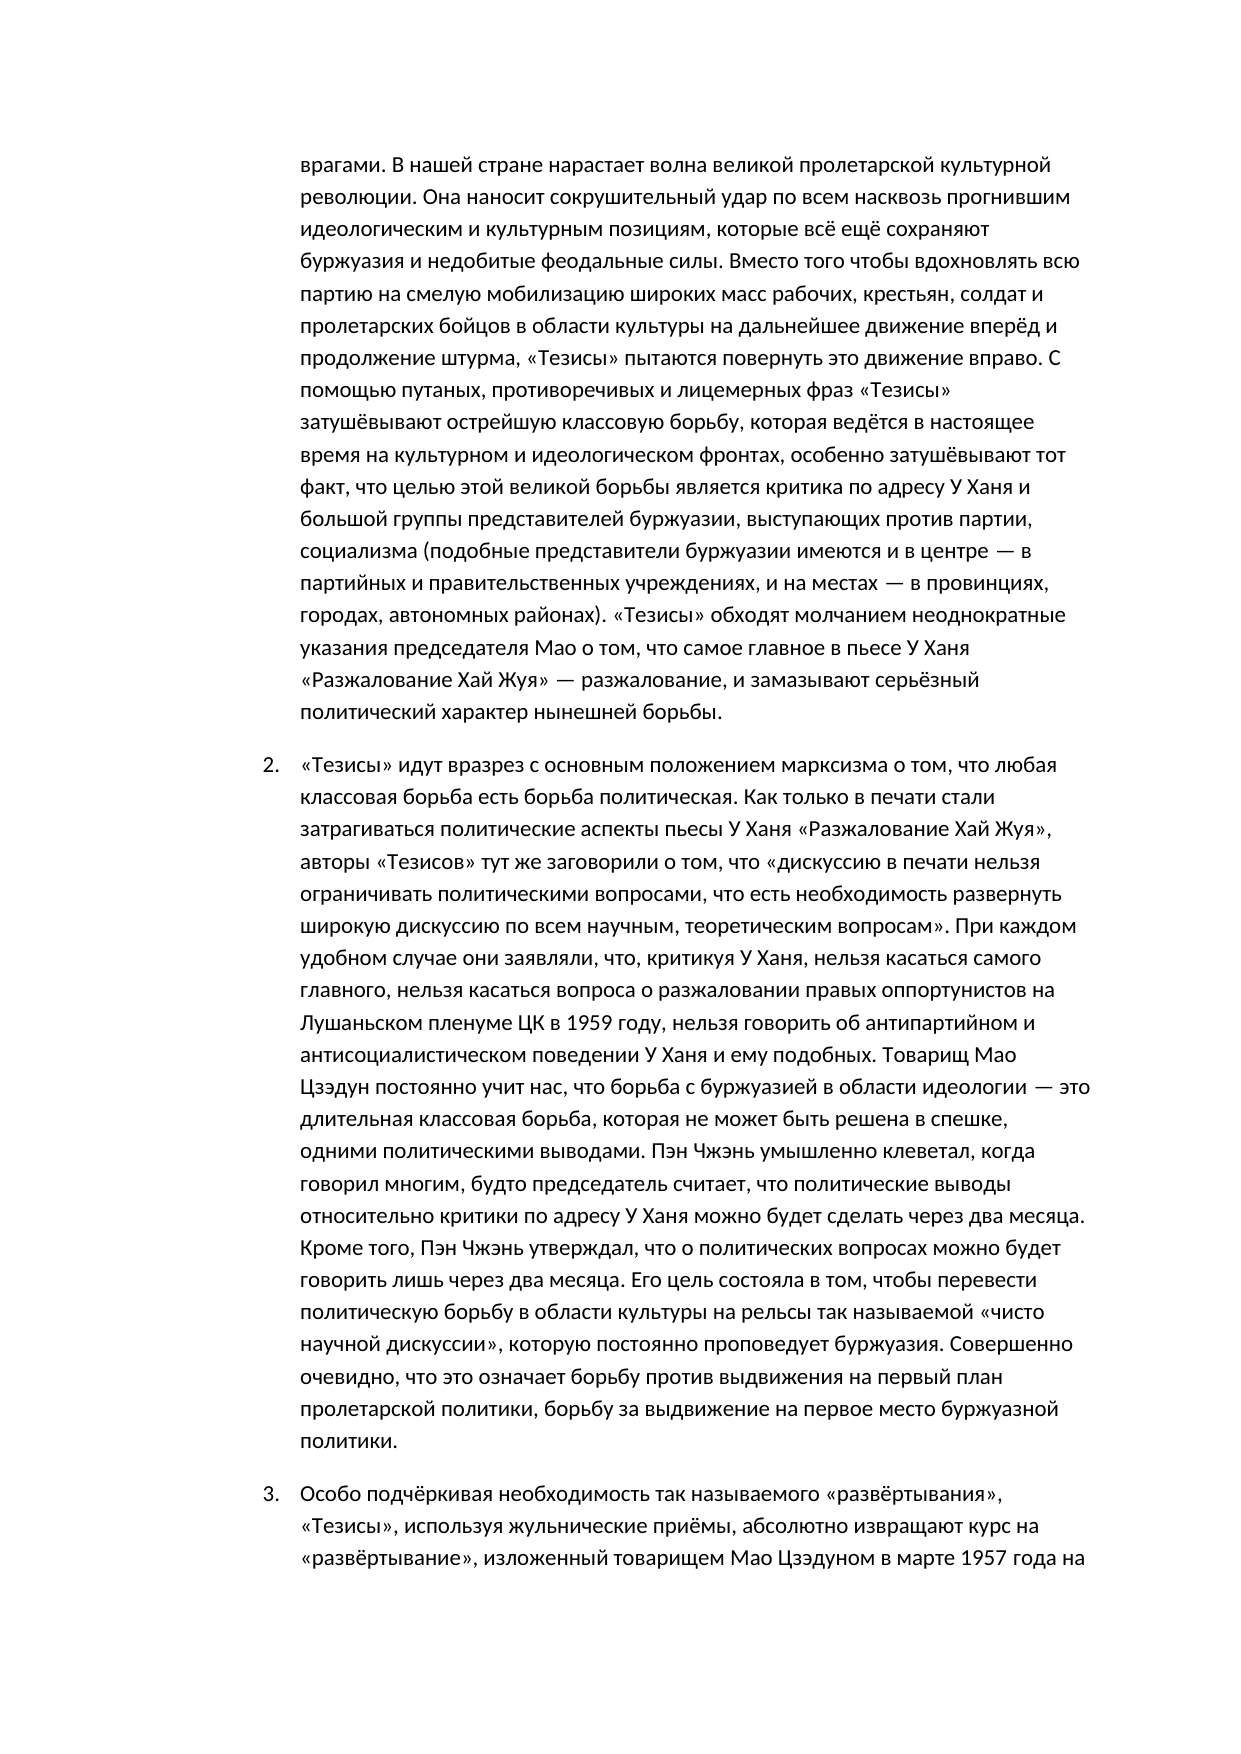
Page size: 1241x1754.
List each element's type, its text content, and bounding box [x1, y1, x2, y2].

list врагами. В нашей стране нарастает волна великой пролетарской культурной революции. Она наносит сокрушительный удар по всем насквозь прогнившим идеологическим и культурным позициям, которые всё ещё сохраняют буржуазия и недобитые феодальные силы. Вместо того чтобы вдохновлять всю партию на смелую мобилизацию широких масс рабочих, крестьян, солдат и пролетарских бойцов в области культуры на дальнейшее движение вперёд и продолжение штурма, «Тезисы» пытаются повернуть это движение вправо. С помощью путаных, противоречивых и лицемерных фраз «Тезисы» затушёвывают острейшую классовую борьбу, которая ведётся в настоящее время на культурном и идеологическом фронтах, особенно затушёвывают тот факт, что целью этой великой борьбы является критика по адресу У Ханя и большой группы представителей буржуазии, выступающих против партии, социализма (подобные представители буржуазии имеются и в центре — в партийных и правительственных учреждениях, и на местах — в провинциях, городах, автономных районах). «Тезисы» обходят молчанием неоднократные указания председателя Мао о том, что самое главное в пьесе У Ханя «Разжалование Хай Жуя» — разжалование, и замазывают серьёзный политический характер нынешней борьбы. [262, 150, 1091, 725]
list «Тезисы» идут вразрез с основным положением марксизма о том, что любая классовая борьба есть борьба политическая. Как только в печати стали затрагиваться политические аспекты пьесы У Ханя «Разжалование Хай Жуя», авторы «Тезисов» тут же заговорили о том, что «дискуссию в печати нельзя ограничивать политическими вопросами, что есть необходимость развернуть широкую дискуссию по всем научным, теоретическим вопросам». При каждом удобном случае они заявляли, что, критикуя У Ханя, нельзя касаться самого главного, нельзя касаться вопроса о разжаловании правых оппортунистов на Лушаньском пленуме ЦК в 1959 году, нельзя говорить об антипартийном и антисоциалистическом поведении У Ханя и ему подобных. Товарищ Мао Цзэдун постоянно учит нас, что борьба с буржуазией в области идеологии — это длительная классовая борьба, которая не может быть решена в спешке, одними политическими выводами. Пэн Чжэнь умышленно клеветал, когда говорил многим, будто председатель считает, что политические выводы относительно критики по адресу У Ханя можно будет сделать через два месяца. Кроме того, Пэн Чжэнь утверждал, что о политических вопросах можно будет говорить лишь через два месяца. Его цель состояла в том, чтобы перевести политическую борьбу в области культуры на рельсы так называемой «чисто научной дискуссии», которую постоянно проповедует буржуазия. Совершенно очевидно, что это означает борьбу против выдвижения на первый план пролетарской политики, борьбу за выдвижение на первое место буржуазной политики. [262, 750, 1091, 1454]
list Особо подчёркивая необходимость так называемого «развёртывания», «Тезисы», используя жульнические приёмы, абсолютно извращают курс на «развёртывание», изложенный товарищем Мао Цзэдуном в марте 1957 года на [262, 1479, 1091, 1572]
